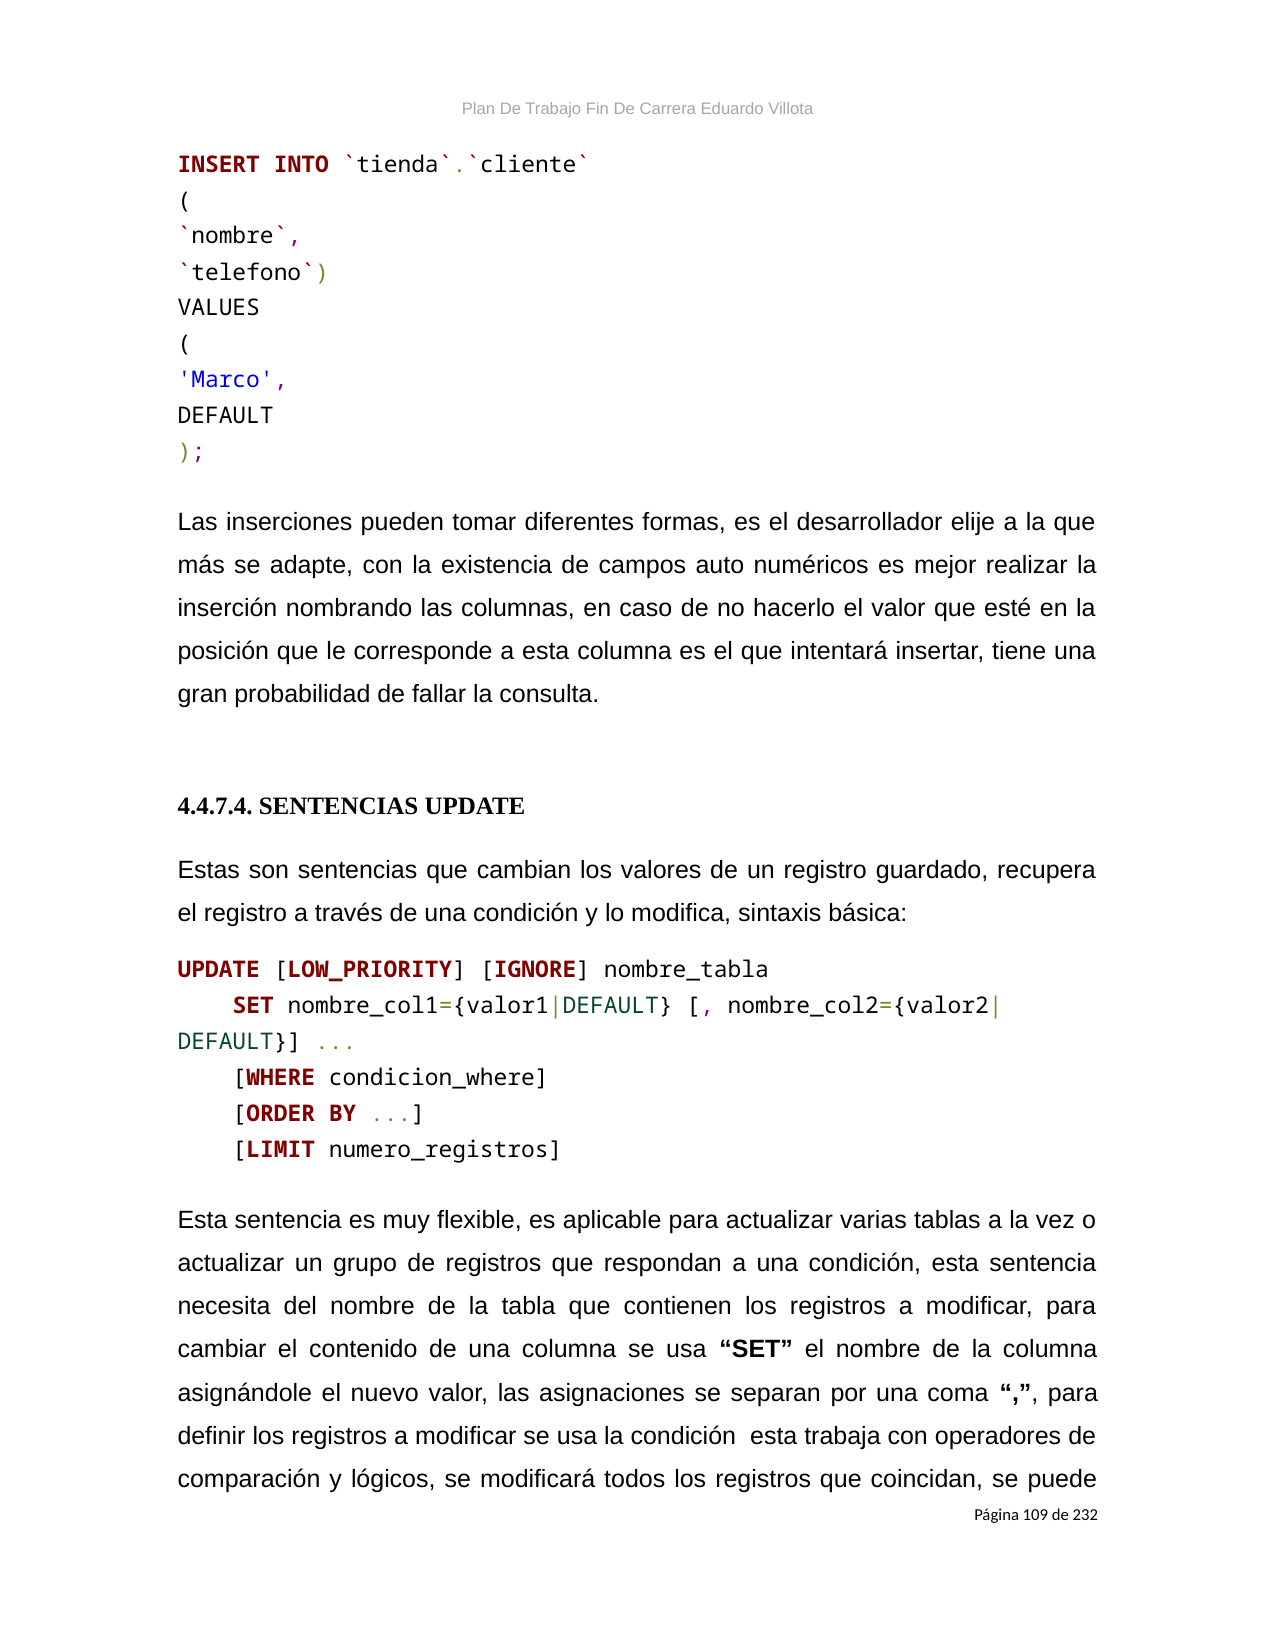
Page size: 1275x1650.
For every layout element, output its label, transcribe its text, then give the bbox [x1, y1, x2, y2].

text UPDATE [LOW_PRIORITY] [IGNORE] nombre_tabla [177, 953, 1098, 985]
text ( [177, 327, 1098, 358]
text [ORDER BY ...] [177, 1097, 1098, 1128]
text SET nombre_col1={valor1|DEFAULT} [, nombre_col2={valor2|DEFAULT}] ... [177, 989, 1098, 1057]
text Esta sentencia es muy flexible, es aplicable para actualizar varias tablas a la vez o actualizar un grupo de registros que respondan a una condición, esta sentencia necesita del nombre de la tabla que contienen los registros a modificar, para cambiar el contenido de una columna se usa “SET” el nombre de la columna asignándole el nuevo valor, las asignaciones se separan por una coma “,”, para definir los registros a modificar se usa la condición esta trabaja con operadores de comparación y lógicos, se modificará todos los registros que coincidan, se puede [177, 1205, 1098, 1492]
text `nombre`, [177, 219, 1098, 251]
text ); [177, 435, 1098, 466]
text [LIMIT numero_registros] [177, 1133, 1098, 1164]
text 4.4.7.4. SENTENCIAS UPDATE [177, 791, 1098, 819]
text DEFAULT [177, 399, 1098, 430]
text 'Marco', [177, 363, 1098, 394]
text Estas son sentencias que cambian los valores de un registro guardado, recupera el registro a través de una condición y lo modifica, sintaxis básica: [177, 855, 1098, 927]
text Las inserciones pueden tomar diferentes formas, es el desarrollador elije a la que más se adapte, con la existencia de campos auto numéricos es mejor realizar la inserción nombrando las columnas, en caso de no hacerlo el valor que esté en la posición que le corresponde a esta columna es el que intentará insertar, tiene una gran probabilidad de fallar la consulta. [177, 507, 1098, 708]
text INSERT INTO `tienda`.`cliente` [177, 148, 1098, 179]
text [WHERE condicion_where] [177, 1061, 1098, 1092]
text VALUES [177, 291, 1098, 323]
text `telefono`) [177, 255, 1098, 287]
text ( [177, 183, 1098, 215]
